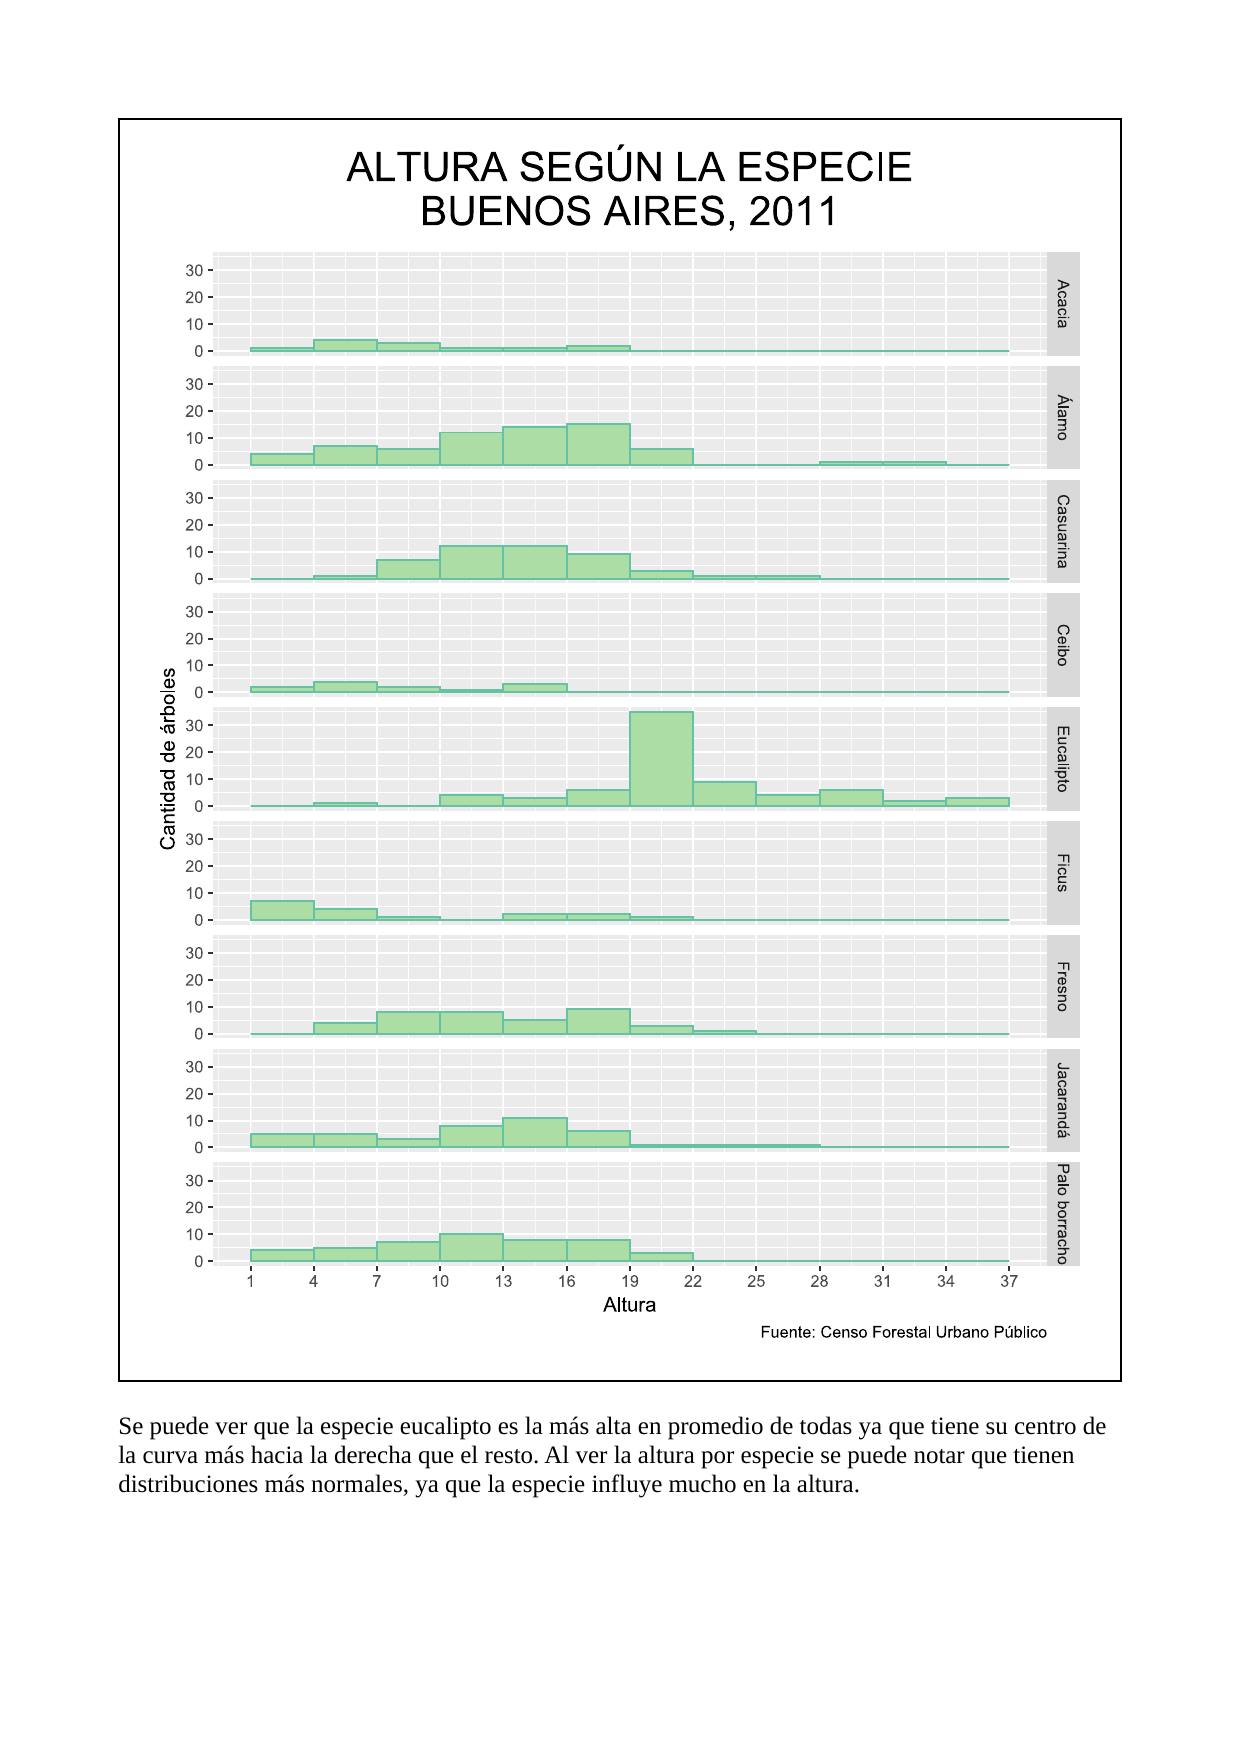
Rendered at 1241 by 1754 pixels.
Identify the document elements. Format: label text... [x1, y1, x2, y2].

text Se puede ver que la especie eucalipto es la más alta en promedio de todas ya que tiene su centro de la curva más hacia la derecha que el resto. Al ver la altura por especie se puede notar que tienen distribuciones más normales, ya que la especie influye mucho en la altura. [118, 1411, 1122, 1497]
